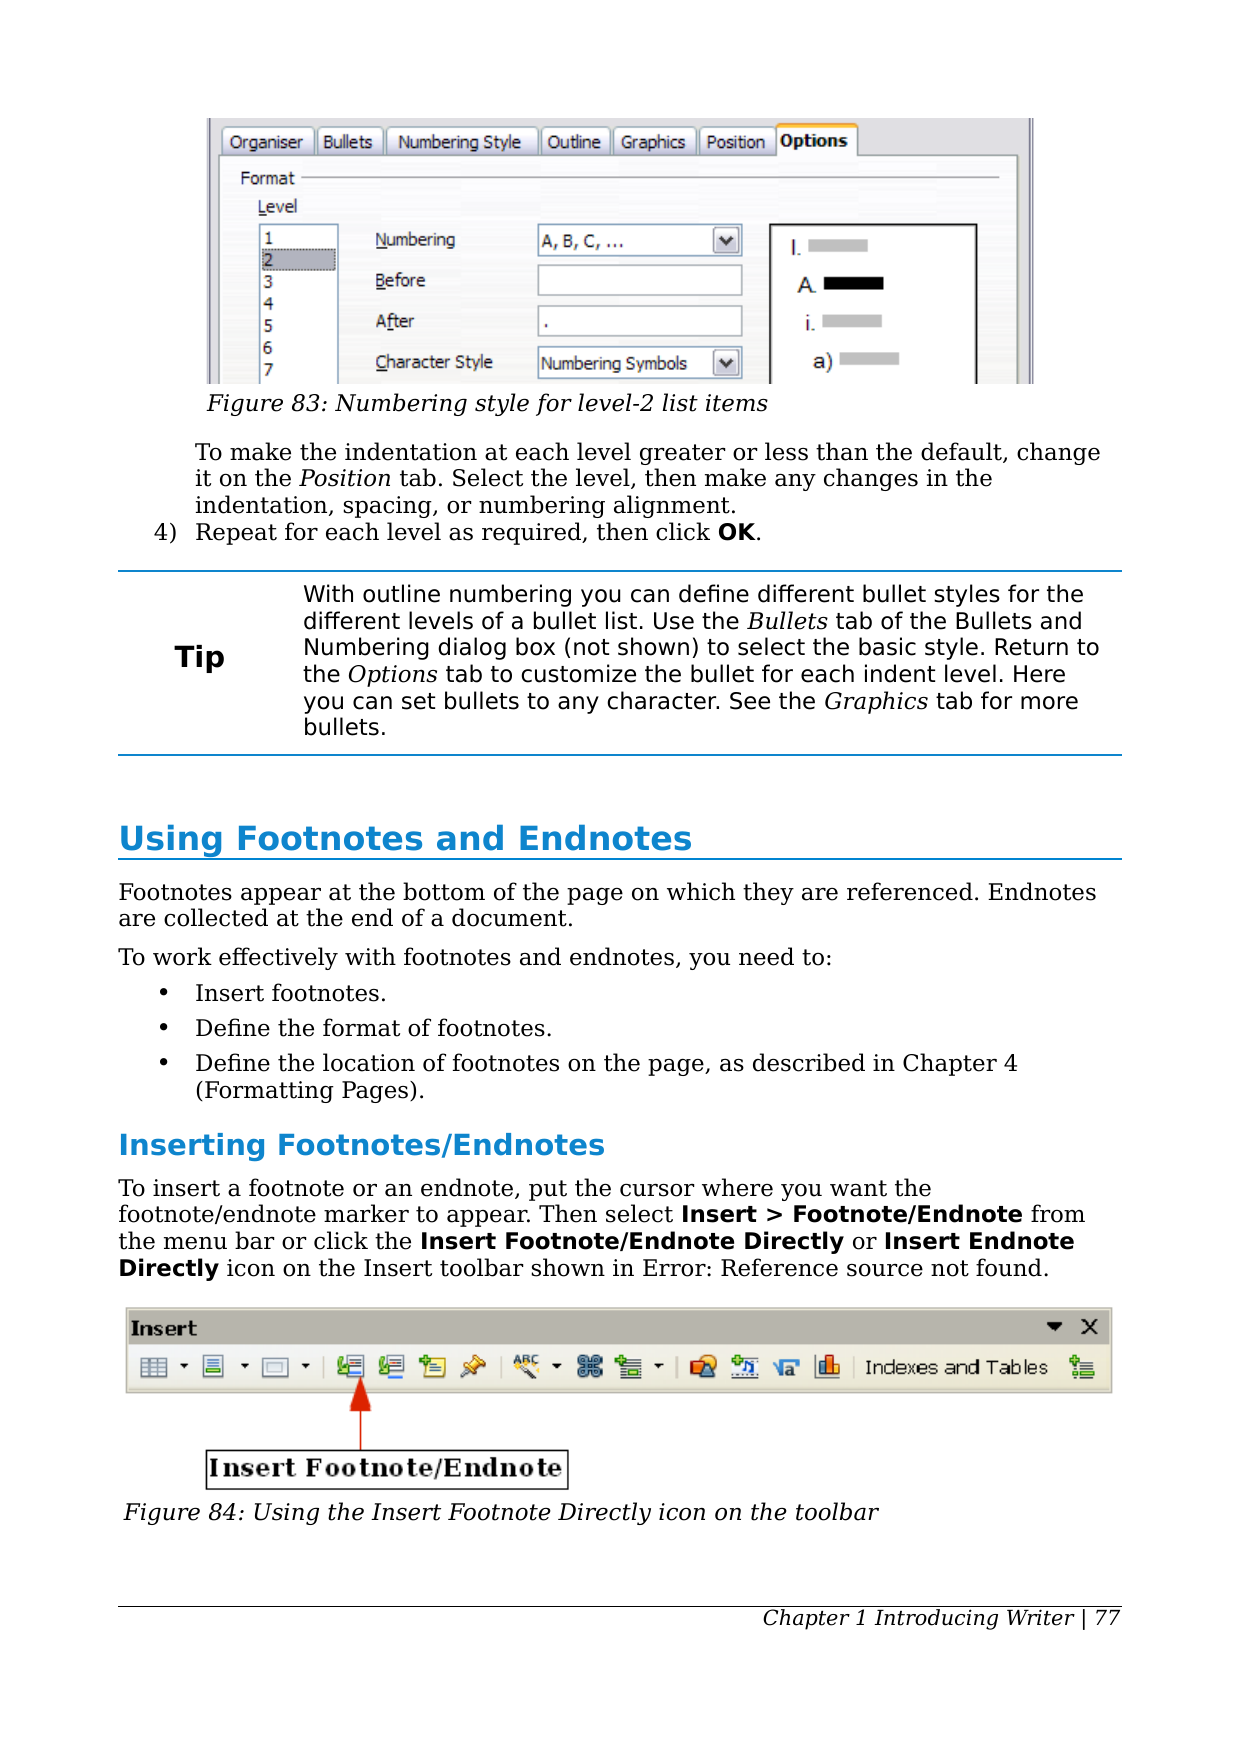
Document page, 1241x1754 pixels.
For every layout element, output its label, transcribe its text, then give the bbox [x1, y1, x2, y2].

list Repeat for each level as required, then click OK. [177, 519, 1122, 545]
table_header Tip [118, 572, 281, 754]
text Figure 83: Numbering style for level-2 list items [207, 390, 1033, 416]
list To make the indentation at each level greater or less than the default, change it on the Position tab. Select the level, then make any changes in the indentation, spacing, or numbering alignment. [195, 439, 1122, 519]
picture [123, 1306, 1117, 1493]
list Define the location of footnotes on the page, as described in Chapter 4 (Formatting Pages). [156, 1048, 1122, 1104]
list To work effectively with footnotes and endnotes, you need to: [118, 944, 1122, 971]
subtitle Inserting Footnotes/Endnotes [118, 1128, 1122, 1162]
list Insert footnotes. [156, 978, 1122, 1007]
list Define the format of footnotes. [156, 1013, 1122, 1042]
text Footnotes appear at the bottom of the page on which they are referenced. Endnotes are collected at the end of a document. [118, 879, 1122, 932]
text Figure 84: Using the Insert Footnote Directly icon on the toolbar [124, 1499, 1117, 1526]
table_header With outline numbering you can define different bullet styles for the different levels of a bullet list. Use the Bullets tab of the Bullets and Numbering dialog box (not shown) to select the basic style. Return to the Options tab to customize the bullet for each indent level. Here you can set bullets to any character. See the Graphics tab for more bullets. [281, 572, 1122, 754]
picture [206, 118, 1034, 384]
text To insert a footnote or an endnote, put the cursor where you want the footnote/endnote marker to appear. Then select Insert > Footnote/Endnote from the menu bar or click the Insert Footnote/Endnote Directly or Insert Endnote Directly icon on the Insert toolbar shown in Error: Reference source not found. [118, 1175, 1122, 1282]
subtitle Using Footnotes and Endnotes [118, 819, 1122, 858]
